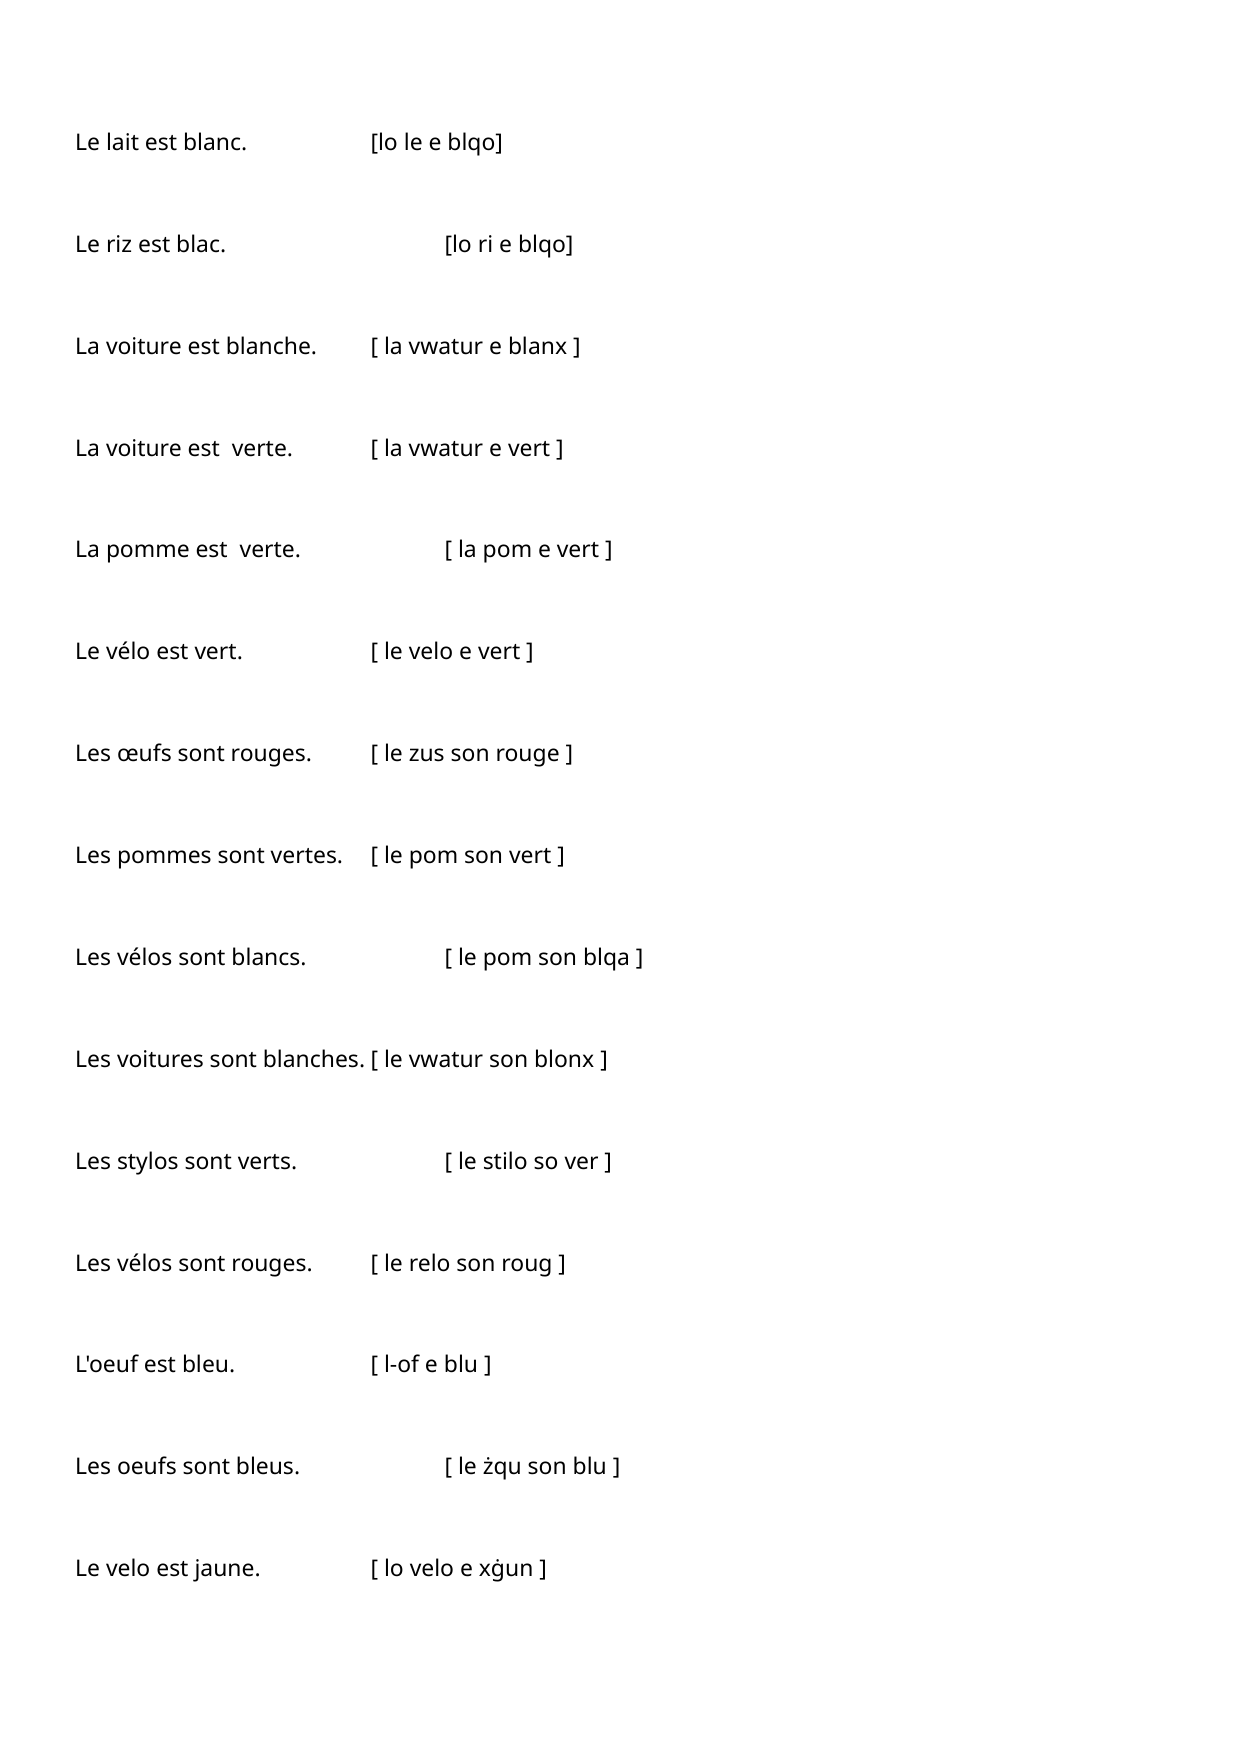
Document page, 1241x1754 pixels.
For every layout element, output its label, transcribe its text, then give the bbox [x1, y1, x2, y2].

text Le velo est jaune. [ lo velo e xġun ] [75, 1552, 1165, 1583]
text Les vélos sont blancs. [ le pom son blqa ] [75, 941, 1165, 972]
text Les stylos sont verts. [ le stilo so ver ] [75, 1145, 1165, 1176]
text La pomme est verte. [ la pom e vert ] [75, 533, 1165, 565]
text Le vélo est vert. [ le velo e vert ] [75, 635, 1165, 667]
text Les pommes sont vertes. [ le pom son vert ] [75, 839, 1165, 870]
text La voiture est blanche. [ la vwatur e blanx ] [75, 330, 1165, 361]
text Le lait est blanc. [lo le e blqo] [75, 126, 1165, 157]
text Les vélos sont rouges. [ le relo son roug ] [75, 1247, 1165, 1278]
text Les œufs sont rouges. [ le zus son rouge ] [75, 737, 1165, 768]
text L'oeuf est bleu. [ l-of e blu ] [75, 1348, 1165, 1380]
text Le riz est blac. [lo ri e blqo] [75, 228, 1165, 259]
text Les voitures sont blanches. [ le vwatur son blonx ] [75, 1043, 1165, 1074]
text Les oeufs sont bleus. [ le żqu son blu ] [75, 1450, 1165, 1482]
text La voiture est verte. [ la vwatur e vert ] [75, 432, 1165, 463]
